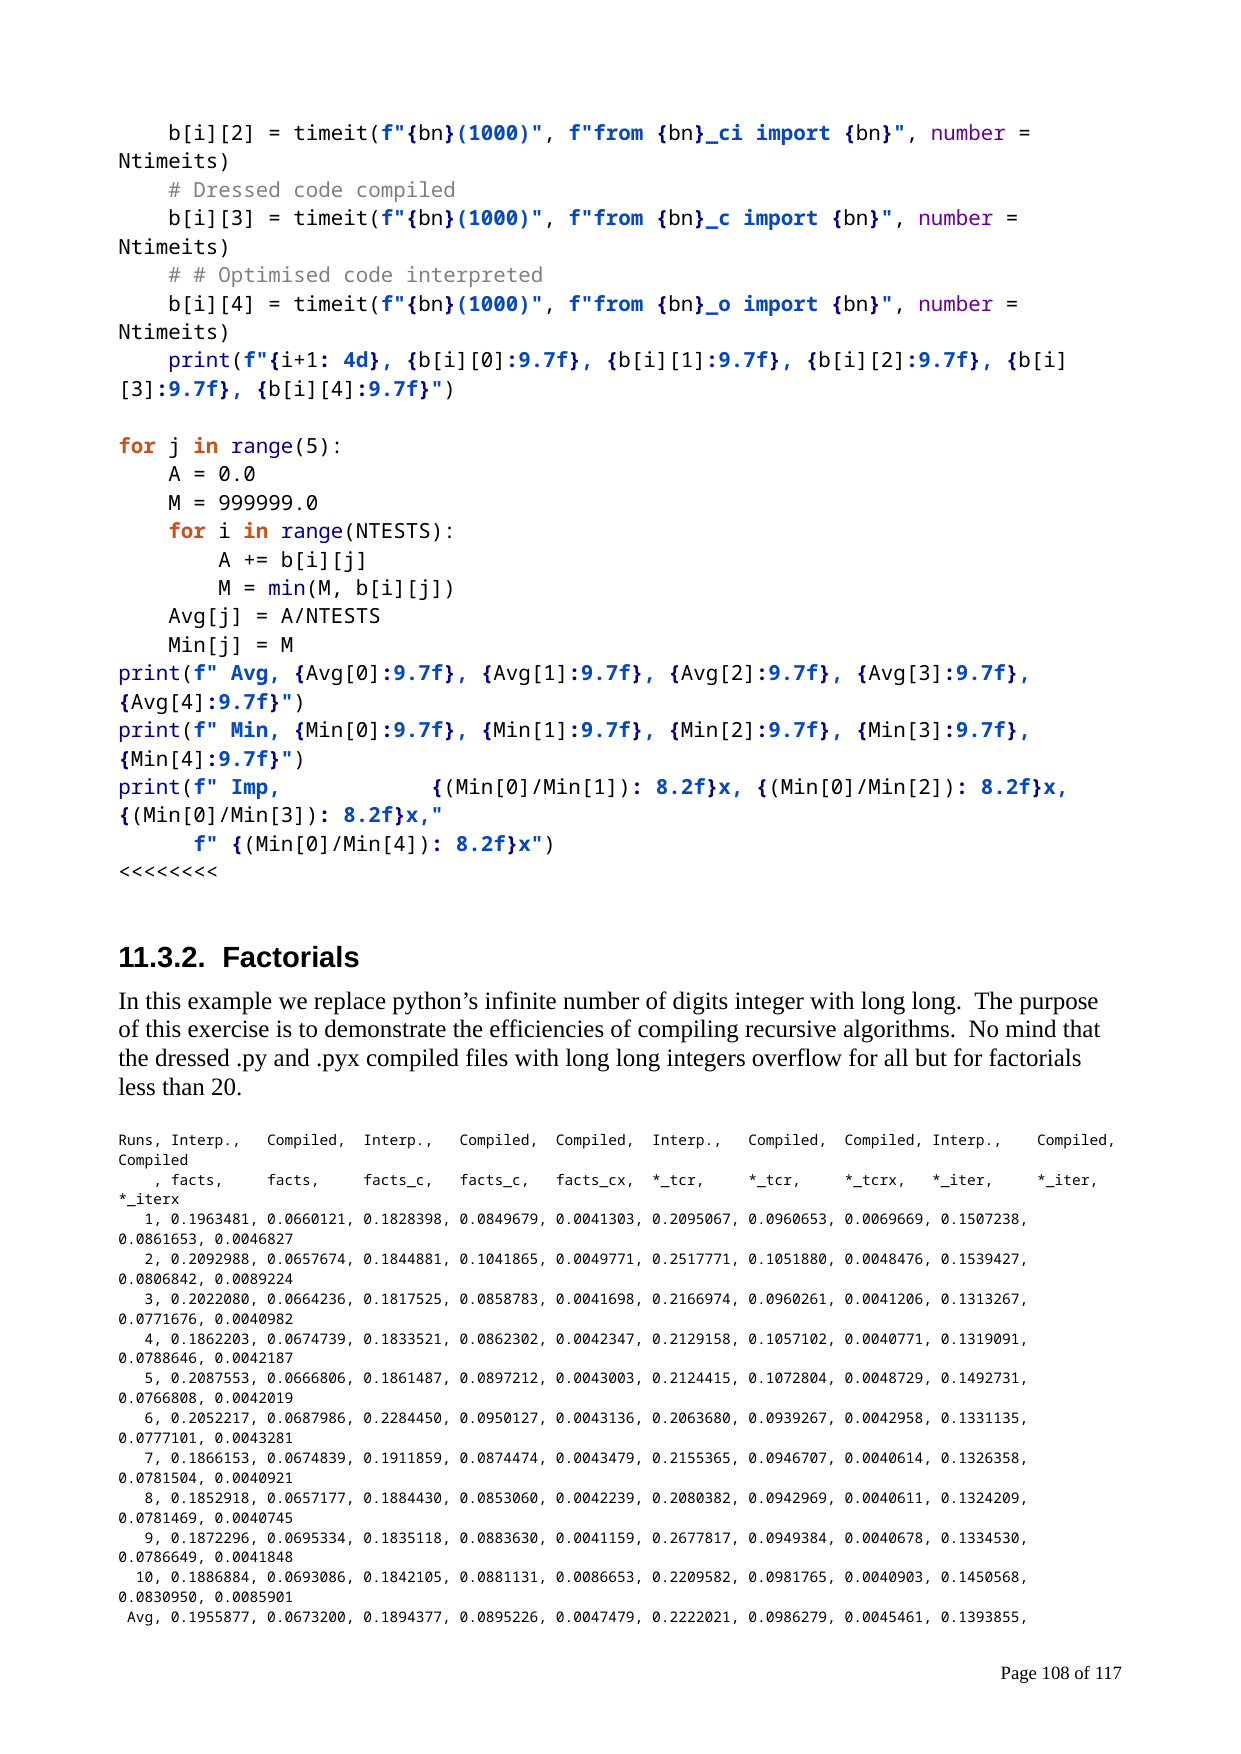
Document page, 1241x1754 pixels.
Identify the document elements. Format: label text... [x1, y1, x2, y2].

text 6, 0.2052217, 0.0687986, 0.2284450, 0.0950127, 0.0043136, 0.2063680, 0.0939267, 0.0042958, 0.1331135, 0.0777101, 0.0043281 [118, 1408, 1122, 1448]
text b[i][2] = timeit(f"{bn}(1000)", f"from {bn}_ci import {bn}", number = Ntimeits) # Dressed code compiled b[i][3] = timeit(f"{bn}(1000)", f"from {bn}_c import {bn}", number = Ntimeits) # # Optimised code interpreted b[i][4] = timeit(f"{bn}(1000)", f"from {bn}_o import {bn}", number = Ntimeits) print(f"{i+1: 4d}, {b[i][0]:9.7f}, {b[i][1]:9.7f}, {b[i][2]:9.7f}, {b[i][3]:9.7f}, {b[i][4]:9.7f}") for j in range(5): A = 0.0 M = 999999.0 for i in range(NTESTS): A += b[i][j] M = min(M, b[i][j]) Avg[j] = A/NTESTS Min[j] = M print(f" Avg, {Avg[0]:9.7f}, {Avg[1]:9.7f}, {Avg[2]:9.7f}, {Avg[3]:9.7f}, {Avg[4]:9.7f}") print(f" Min, {Min[0]:9.7f}, {Min[1]:9.7f}, {Min[2]:9.7f}, {Min[3]:9.7f}, {Min[4]:9.7f}") print(f" Imp, {(Min[0]/Min[1]): 8.2f}x, {(Min[0]/Min[2]): 8.2f}x, {(Min[0]/Min[3]): 8.2f}x," f" {(Min[0]/Min[4]): 8.2f}x") [118, 118, 1122, 857]
text 2, 0.2092988, 0.0657674, 0.1844881, 0.1041865, 0.0049771, 0.2517771, 0.1051880, 0.0048476, 0.1539427, 0.0806842, 0.0089224 [118, 1249, 1122, 1289]
text 8, 0.1852918, 0.0657177, 0.1884430, 0.0853060, 0.0042239, 0.2080382, 0.0942969, 0.0040611, 0.1324209, 0.0781469, 0.0040745 [118, 1488, 1122, 1527]
text 10, 0.1886884, 0.0693086, 0.1842105, 0.0881131, 0.0086653, 0.2209582, 0.0981765, 0.0040903, 0.1450568, 0.0830950, 0.0085901 [118, 1567, 1122, 1607]
subtitle Factorials [118, 940, 1122, 973]
text <<<<<<<< [118, 857, 1122, 886]
text 9, 0.1872296, 0.0695334, 0.1835118, 0.0883630, 0.0041159, 0.2677817, 0.0949384, 0.0040678, 0.1334530, 0.0786649, 0.0041848 [118, 1527, 1122, 1567]
text 1, 0.1963481, 0.0660121, 0.1828398, 0.0849679, 0.0041303, 0.2095067, 0.0960653, 0.0069669, 0.1507238, 0.0861653, 0.0046827 [118, 1209, 1122, 1249]
text In this example we replace python’s infinite number of digits integer with long long. The purpose of this exercise is to demonstrate the efficiencies of compiling recursive algorithms. No mind that the dressed .py and .pyx compiled files with long long integers overflow for all but for factorials less than 20. [118, 986, 1122, 1101]
text 4, 0.1862203, 0.0674739, 0.1833521, 0.0862302, 0.0042347, 0.2129158, 0.1057102, 0.0040771, 0.1319091, 0.0788646, 0.0042187 [118, 1328, 1122, 1368]
text , facts, facts, facts_c, facts_c, facts_cx, *_tcr, *_tcr, *_tcrx, *_iter, *_iter, *_iterx [118, 1169, 1122, 1209]
text Runs, Interp., Compiled, Interp., Compiled, Compiled, Interp., Compiled, Compiled, Interp., Compiled, Compiled [118, 1129, 1122, 1169]
text 3, 0.2022080, 0.0664236, 0.1817525, 0.0858783, 0.0041698, 0.2166974, 0.0960261, 0.0041206, 0.1313267, 0.0771676, 0.0040982 [118, 1289, 1122, 1328]
text 7, 0.1866153, 0.0674839, 0.1911859, 0.0874474, 0.0043479, 0.2155365, 0.0946707, 0.0040614, 0.1326358, 0.0781504, 0.0040921 [118, 1448, 1122, 1488]
text 5, 0.2087553, 0.0666806, 0.1861487, 0.0897212, 0.0043003, 0.2124415, 0.1072804, 0.0048729, 0.1492731, 0.0766808, 0.0042019 [118, 1368, 1122, 1408]
text Avg, 0.1955877, 0.0673200, 0.1894377, 0.0895226, 0.0047479, 0.2222021, 0.0986279, 0.0045461, 0.1393855, [118, 1607, 1122, 1627]
